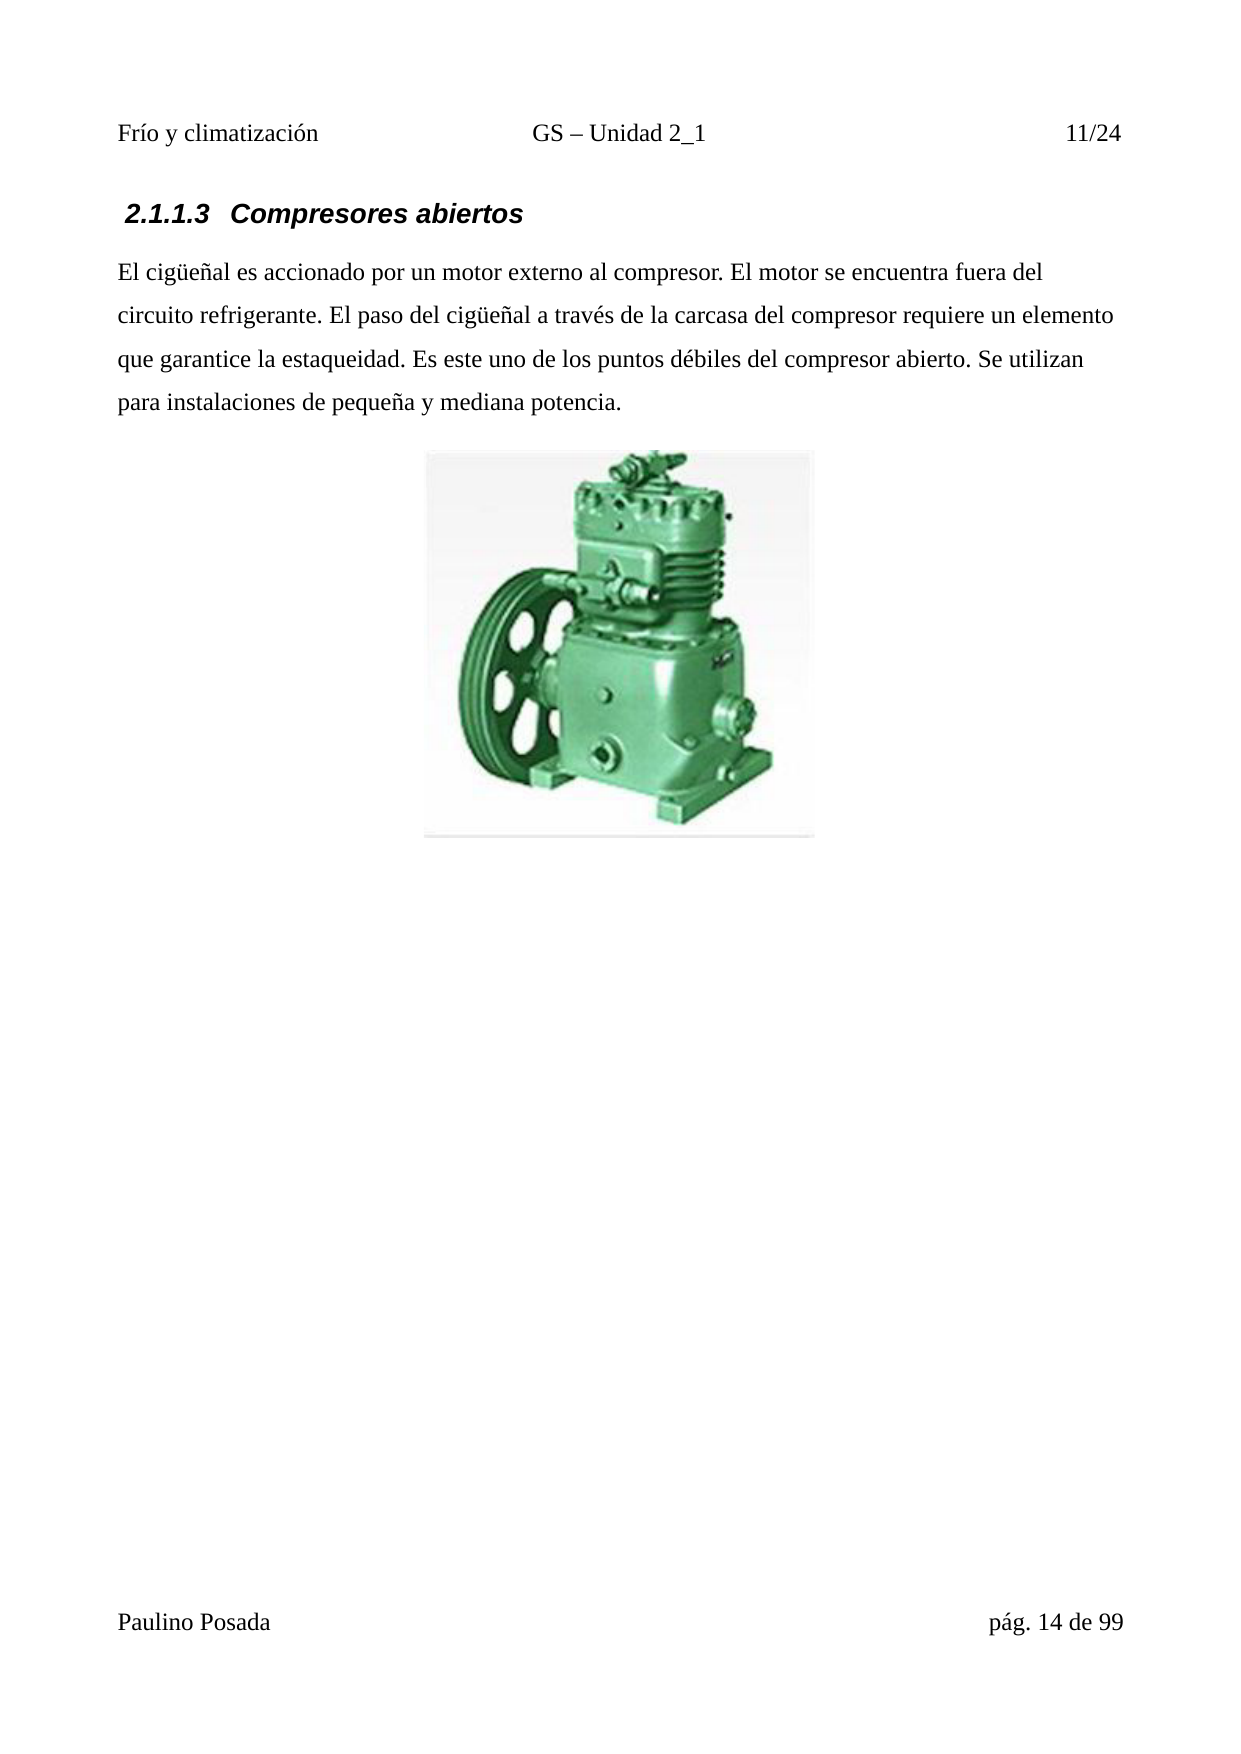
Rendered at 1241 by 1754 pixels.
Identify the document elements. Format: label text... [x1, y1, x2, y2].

subtitle Compresores abiertos [117, 197, 1123, 229]
text El cigüeñal es accionado por un motor externo al compresor. El motor se encuentra fuera del circuito refrigerante. El paso del cigüeñal a través de la carcasa del compresor requiere un elemento que garantice la estaqueidad. Es este uno de los puntos débiles del compresor abierto. Se utilizan para instalaciones de pequeña y mediana potencia. [117, 257, 1123, 416]
picture [423, 450, 815, 838]
